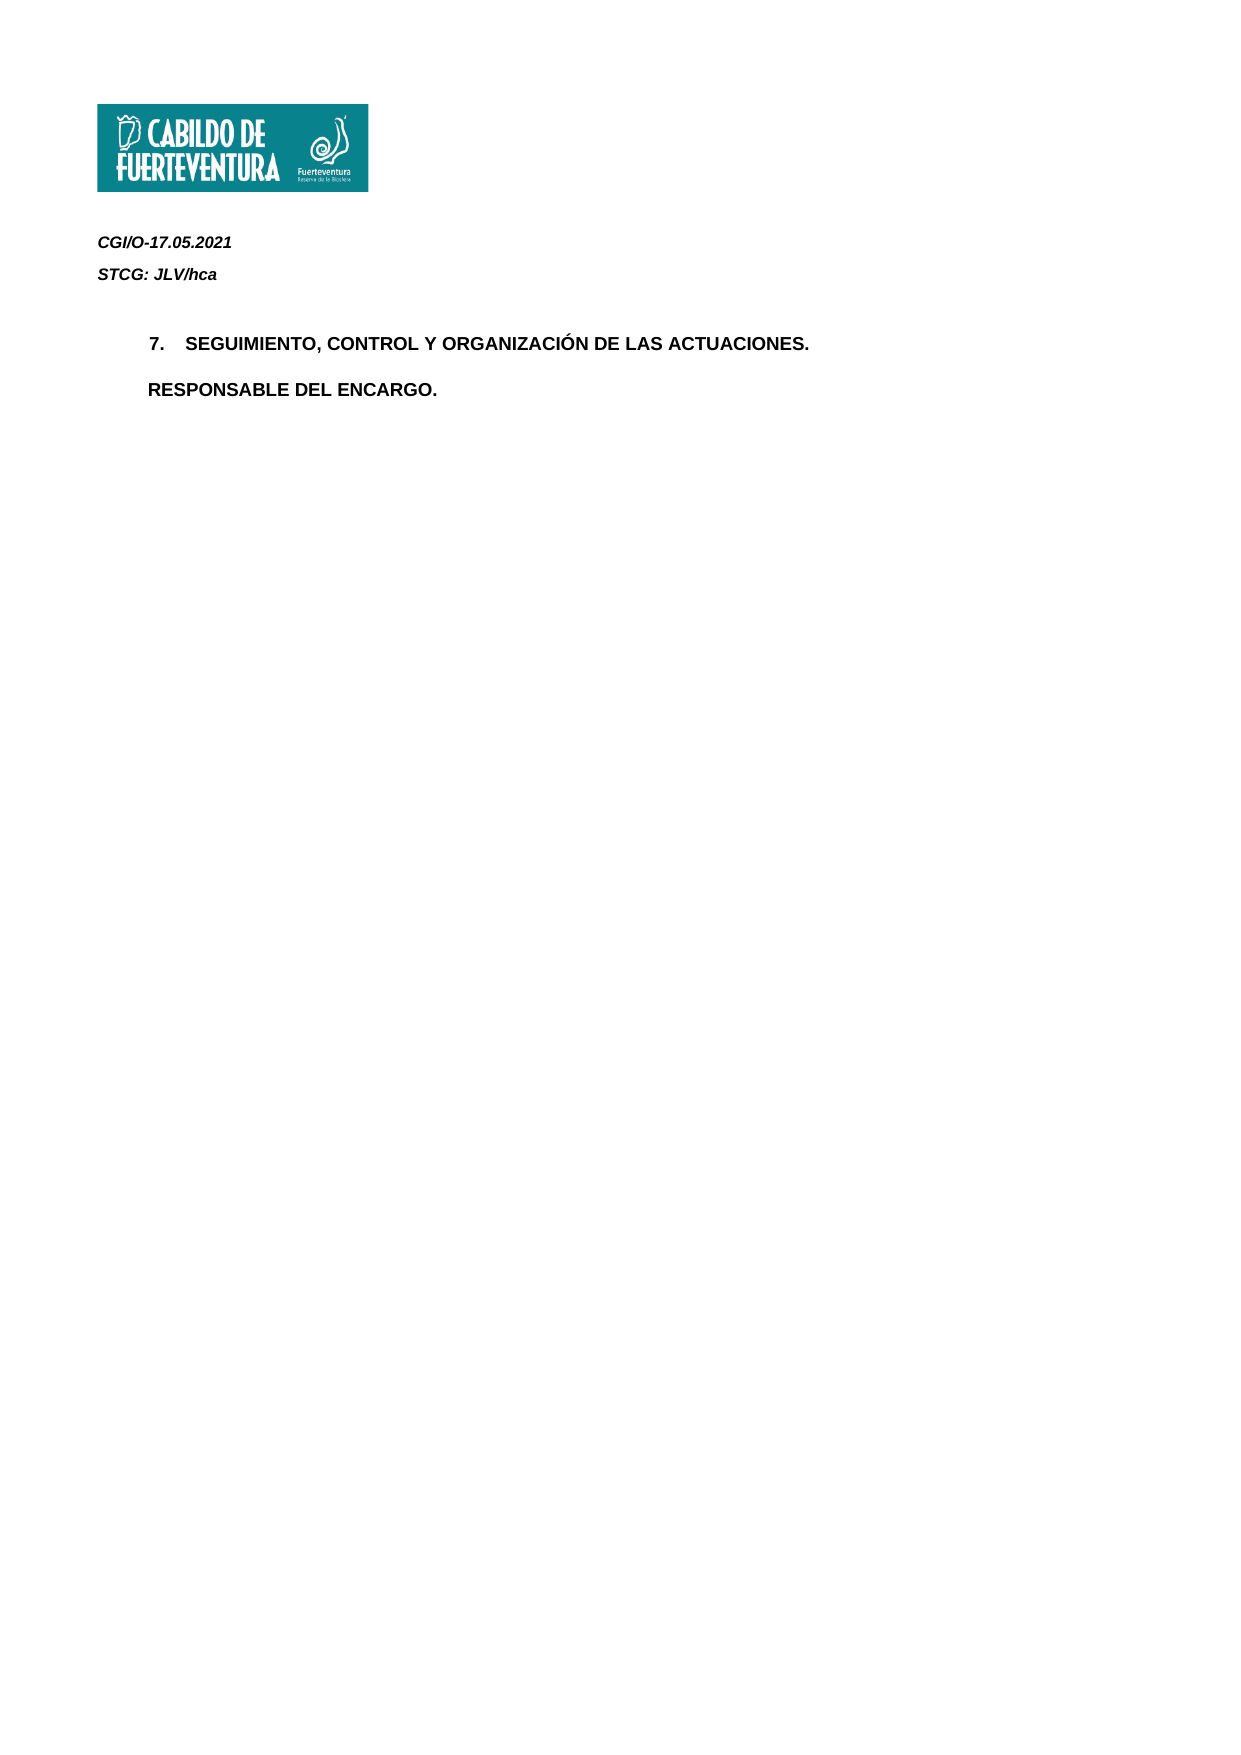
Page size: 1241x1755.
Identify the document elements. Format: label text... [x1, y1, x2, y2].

list SEGUIMIENTO, CONTROL Y ORGANIZACIÓN DE LAS ACTUACIONES. RESPONSABLE DEL ENCARGO. [111, 333, 848, 400]
